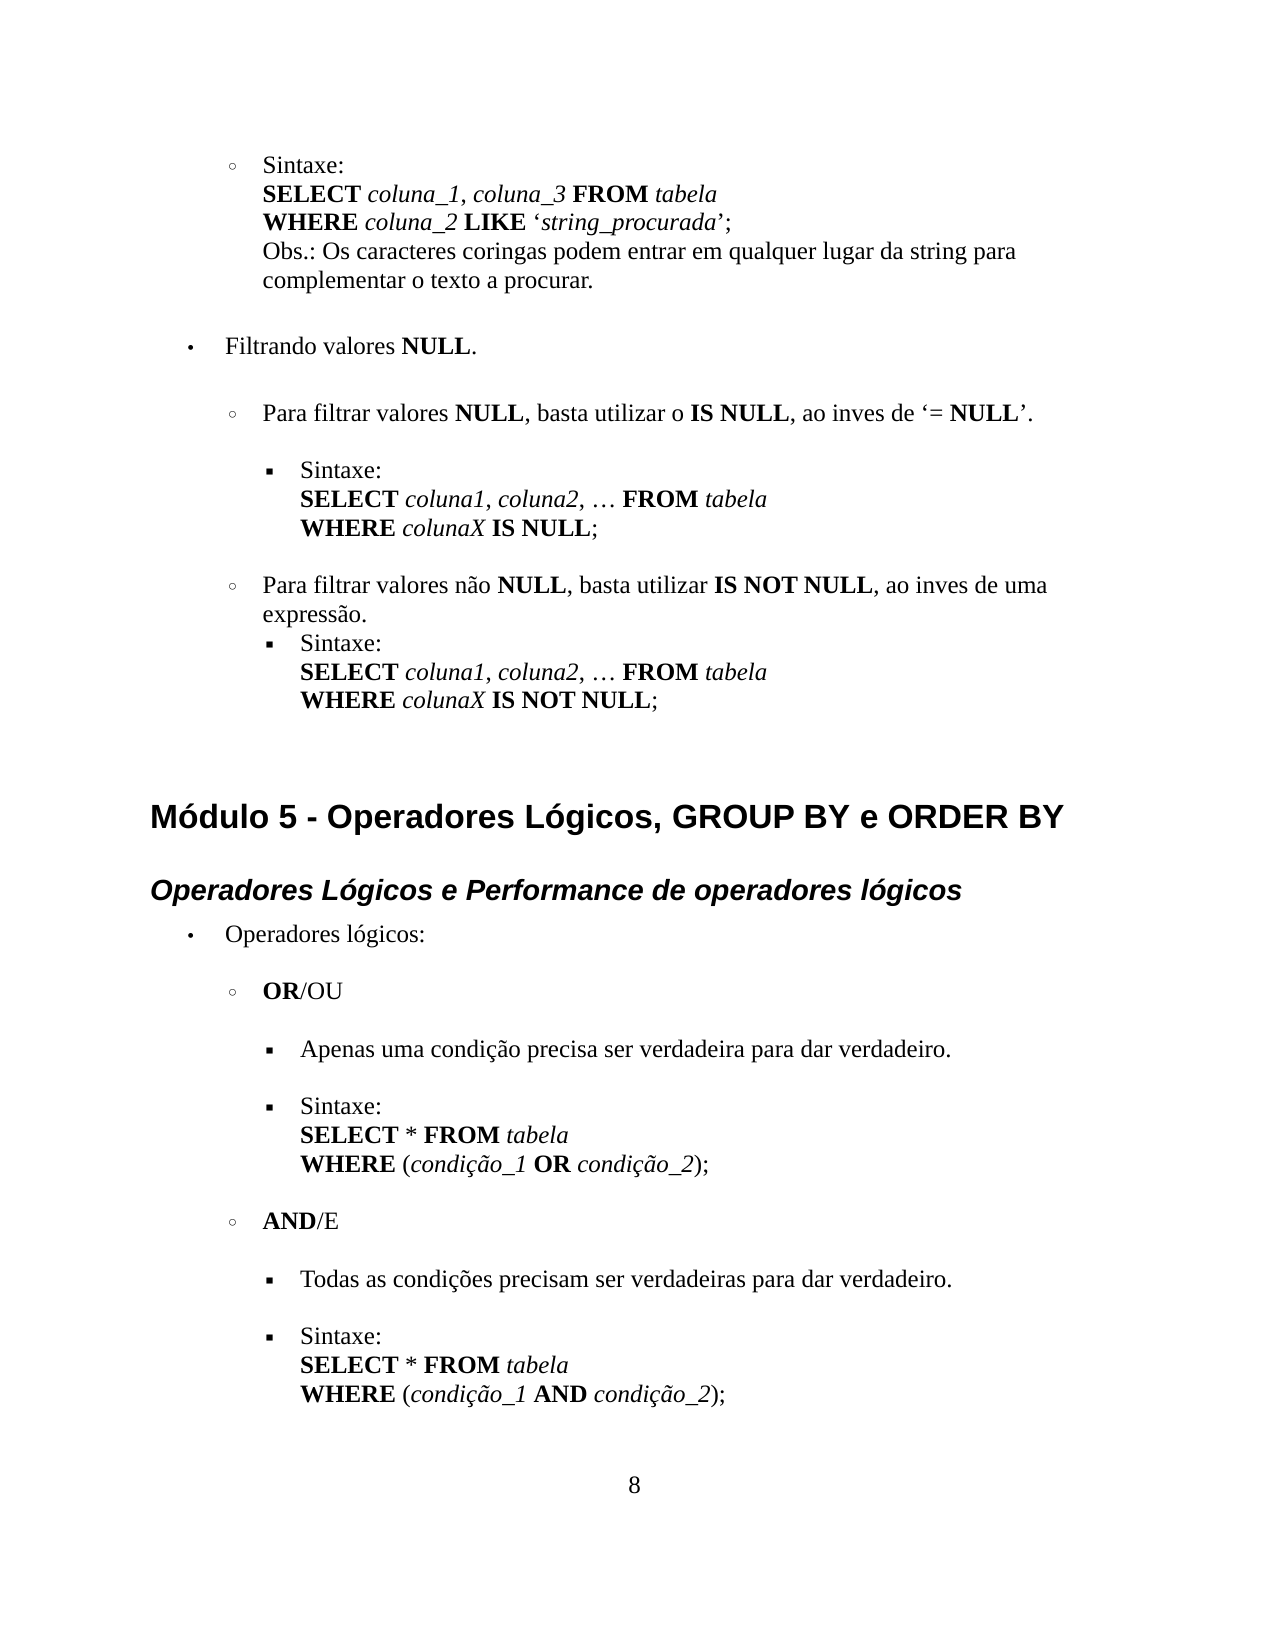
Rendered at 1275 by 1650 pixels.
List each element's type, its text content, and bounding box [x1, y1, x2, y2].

list Sintaxe: SELECT * FROM tabela WHERE (condição_1 AND condição_2); [262, 1321, 1125, 1436]
list Sintaxe: SELECT coluna1, coluna2, … FROM tabela WHERE colunaX IS NOT NULL; [262, 628, 1125, 743]
list Apenas uma condição precisa ser verdadeira para dar verdadeiro. [262, 1034, 1125, 1091]
list Filtrando valores NULL. [187, 331, 1125, 389]
list Sintaxe: SELECT coluna_1, coluna_3 FROM tabela WHERE coluna_2 LIKE ‘string_procurada’; Obs.: Os caracteres coringas podem entrar em qualquer lugar da string para complementar o texto a procurar. [225, 150, 1125, 322]
list Para filtrar valores não NULL, basta utilizar IS NOT NULL, ao inves de uma expressão. [225, 570, 1125, 628]
list Sintaxe: SELECT * FROM tabela WHERE (condição_1 OR condição_2); [262, 1091, 1125, 1206]
list OR/OU [225, 976, 1125, 1034]
list Sintaxe: SELECT coluna1, coluna2, … FROM tabela WHERE colunaX IS NULL; [262, 455, 1125, 570]
list Para filtrar valores NULL, basta utilizar o IS NULL, ao inves de ‘= NULL’. [225, 398, 1125, 455]
list Operadores lógicos: [187, 919, 1125, 976]
subtitle Operadores Lógicos e Performance de operadores lógicos [150, 873, 1125, 906]
list Todas as condições precisam ser verdadeiras para dar verdadeiro. [262, 1264, 1125, 1321]
list AND/E [225, 1206, 1125, 1264]
subtitle Módulo 5 - Operadores Lógicos, GROUP BY e ORDER BY [150, 797, 1125, 835]
